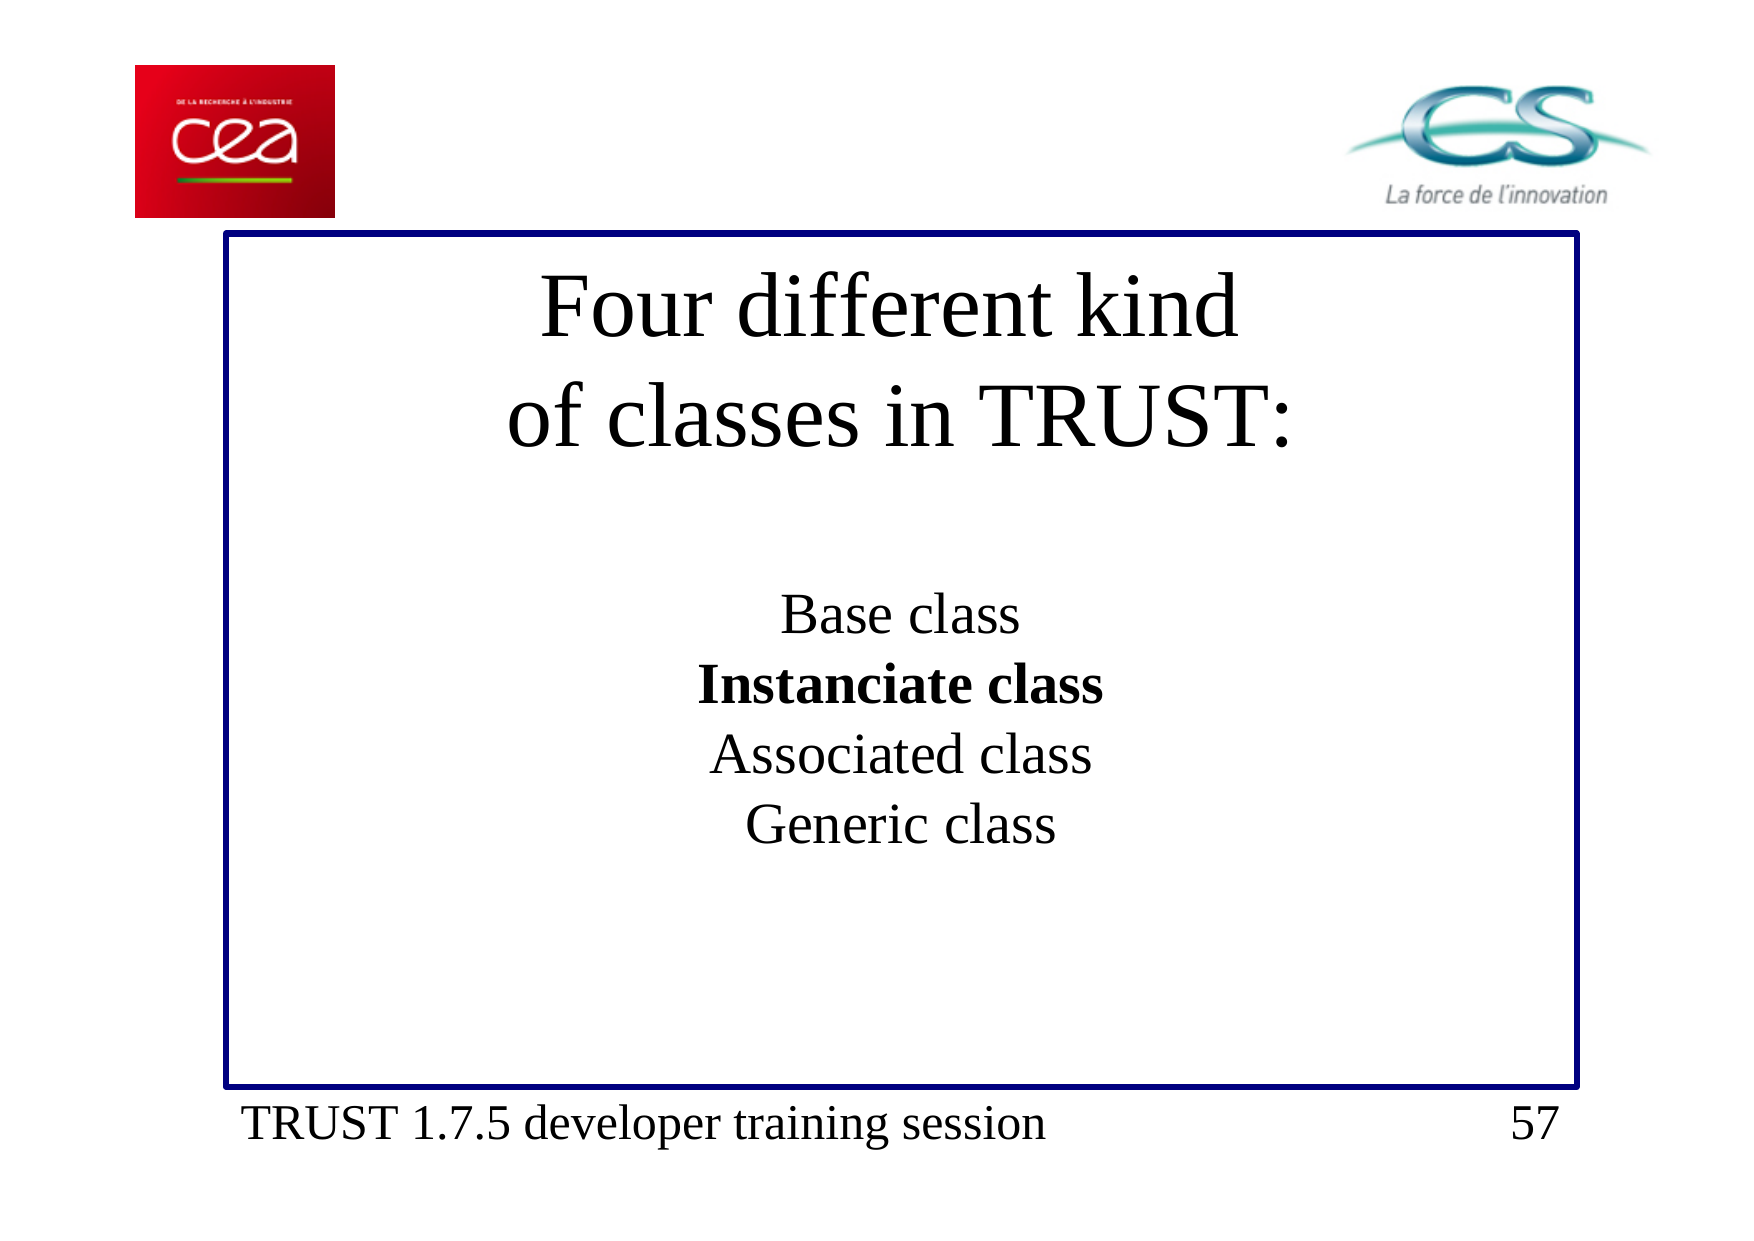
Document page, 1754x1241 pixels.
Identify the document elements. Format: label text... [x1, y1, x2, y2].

title Four different kind of classes in TRUST: Base class Instanciate class Associated class Generic class [225, 233, 1577, 1087]
picture [1340, 73, 1662, 218]
picture [135, 65, 335, 218]
